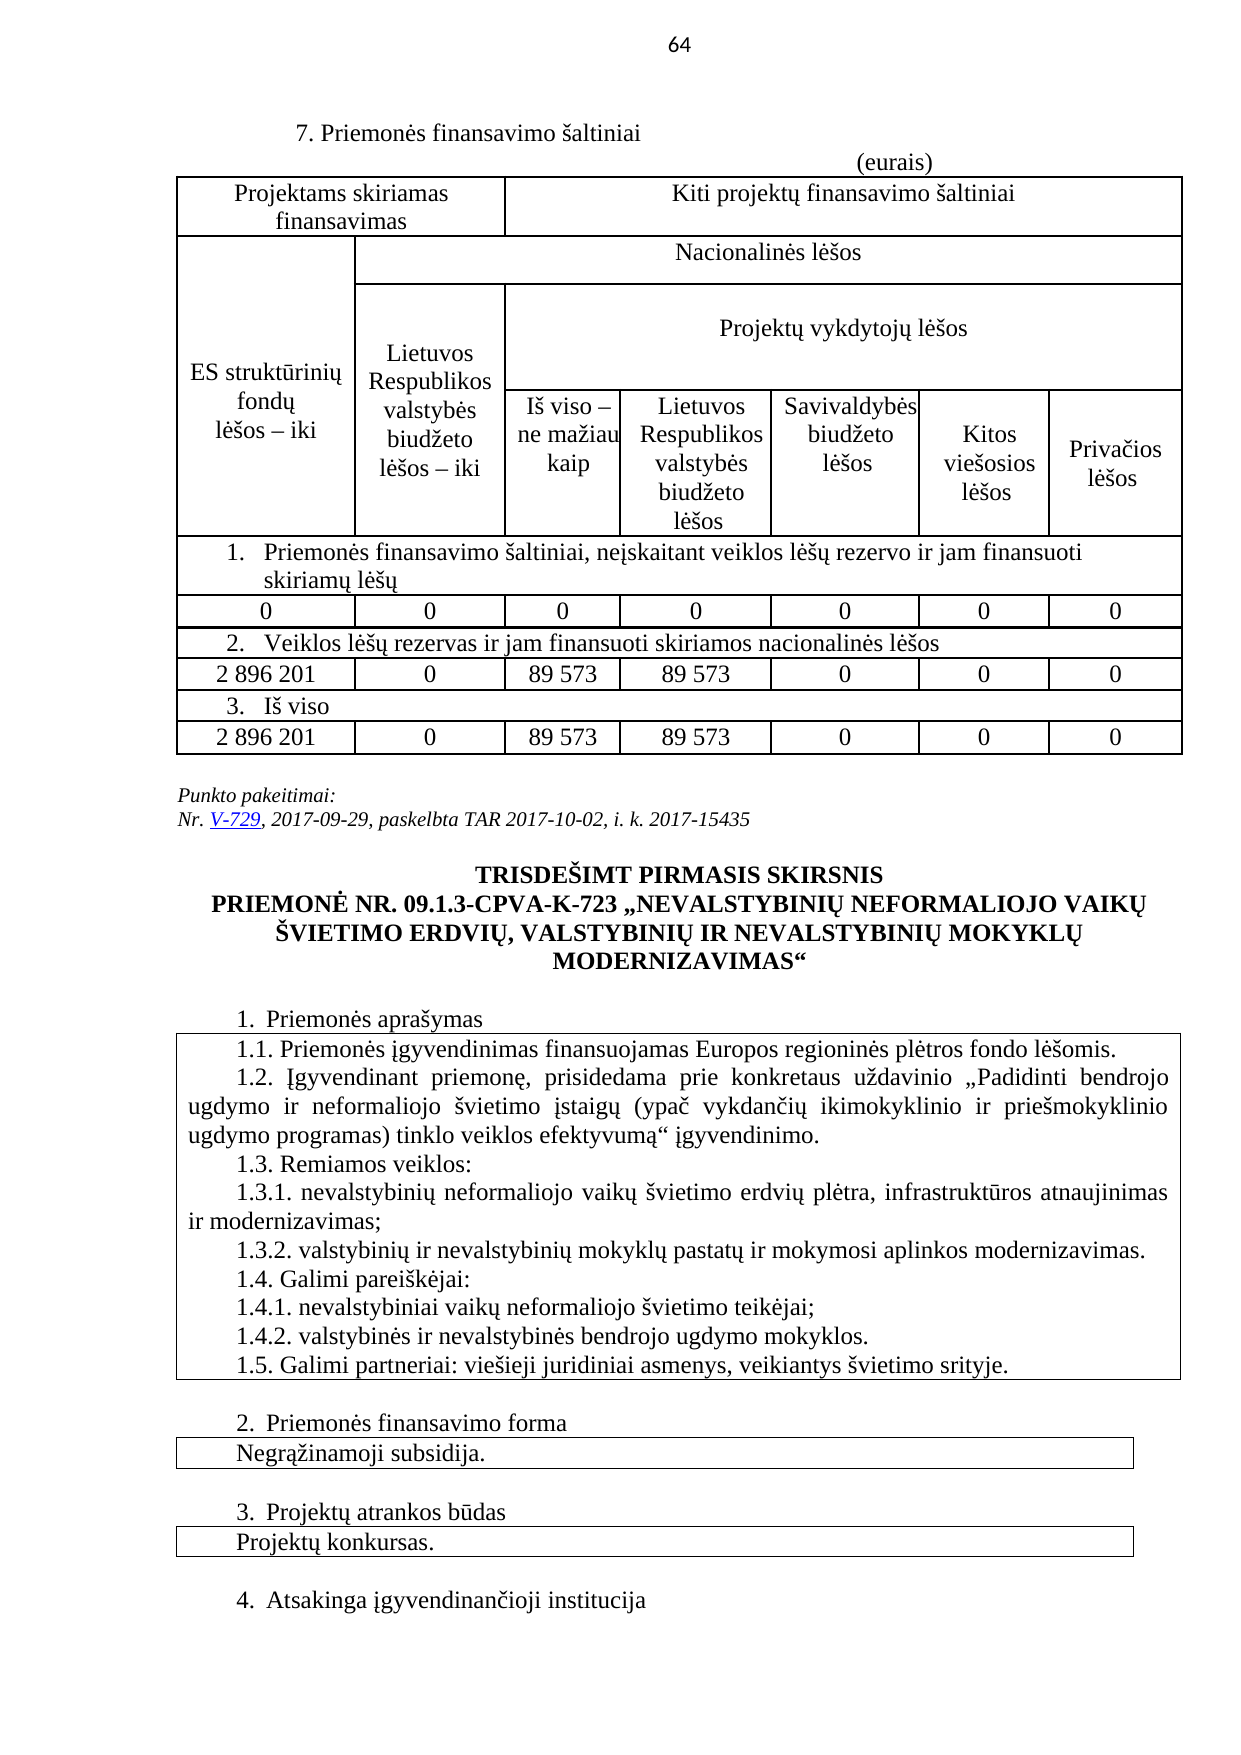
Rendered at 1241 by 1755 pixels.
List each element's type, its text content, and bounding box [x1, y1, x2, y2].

table_cell 0 [1050, 659, 1181, 689]
table_cell 89 573 [621, 659, 770, 689]
table_header 1.1. Priemonės įgyvendinimas finansuojamas Europos regioninės plėtros fondo lėšomis. [177, 1034, 1180, 1062]
table_cell Lietuvos Respublikos valstybės biudžeto lėšos – iki [356, 285, 504, 534]
text TRISDEŠIMT PIRMASIS SKIRSNIS [177, 860, 1181, 889]
table_cell 0 [920, 596, 1048, 626]
table_header Projektų konkursas. [177, 1527, 1133, 1556]
table_cell Savivaldybės biudžeto lėšos [772, 391, 918, 534]
table_cell 0 [772, 722, 918, 752]
table_cell 3. Iš viso [178, 691, 1181, 720]
text 4. Atsakinga įgyvendinančioji institucija [236, 1586, 1181, 1614]
text Punkto pakeitimai: [177, 783, 1181, 807]
table_cell Kitos viešosios lėšos [920, 391, 1048, 534]
table_cell 89 573 [506, 722, 619, 752]
table_cell 2. Veiklos lėšų rezervas ir jam finansuoti skiriamos nacionalinės lėšos [178, 629, 1181, 657]
table_cell 0 [356, 659, 504, 689]
table_cell Projektų vykdytojų lėšos [506, 285, 1181, 389]
table_cell 89 573 [506, 659, 619, 689]
text 7. Priemonės finansavimo šaltiniai [295, 118, 1181, 147]
table_cell 1.2. Įgyvendinant priemonę, prisidedama prie konkretaus uždavinio „Padidinti bendrojo ugdymo ir neformaliojo švietimo įstaigų (ypač vykdančių ikimokyklinio ir priešmokyklinio ugdymo programas) tinklo veiklos efektyvumą“ įgyvendinimo. [177, 1063, 1180, 1149]
table_cell 0 [920, 659, 1048, 689]
text PRIEMONĖ NR. 09.1.3-CPVA-K-723 „NEVALSTYBINIŲ NEFORMALIOJO VAIKŲ ŠVIETIMO ERDVIŲ, VALSTYBINIŲ IR NEVALSTYBINIŲ MOKYKLŲ MODERNIZAVIMAS“ [177, 889, 1181, 975]
table_cell 0 [772, 659, 918, 689]
table_cell 0 [772, 596, 918, 626]
table_cell 0 [178, 596, 354, 626]
table_cell 0 [356, 596, 504, 626]
text 3. Projektų atrankos būdas [236, 1497, 1181, 1526]
table_cell 1.4. Galimi pareiškėjai: 1.4.1. nevalstybiniai vaikų neformaliojo švietimo teikėjai; 1.4.2. valstybinės ir nevalstybinės bendrojo ugdymo mokyklos. [177, 1264, 1180, 1350]
table_cell 1.3. Remiamos veiklos: 1.3.1. nevalstybinių neformaliojo vaikų švietimo erdvių plėtra, infrastruktūros atnaujinimas ir modernizavimas; 1.3.2. valstybinių ir nevalstybinių mokyklų pastatų ir mokymosi aplinkos modernizavimas. [177, 1149, 1180, 1264]
table_cell 1.5. Galimi partneriai: viešieji juridiniai asmenys, veikiantys švietimo srityje. [177, 1350, 1180, 1379]
table_cell 0 [621, 596, 770, 626]
table_cell 0 [1050, 722, 1181, 752]
table_cell 89 573 [621, 722, 770, 752]
table_cell Privačios lėšos [1050, 391, 1181, 534]
table_cell 2 896 201 [178, 722, 354, 752]
text 2. Priemonės finansavimo forma [236, 1408, 1181, 1437]
table_cell Lietuvos Respublikos valstybės biudžeto lėšos [621, 391, 770, 534]
table_cell 0 [356, 722, 504, 752]
table_cell Iš viso – ne mažiau kaip [506, 391, 619, 534]
table_cell ES struktūrinių fondų lėšos – iki [178, 237, 354, 534]
table_cell 1. Priemonės finansavimo šaltiniai, neįskaitant veiklos lėšų rezervo ir jam finansuoti skiriamų lėšų [178, 537, 1181, 594]
table_cell 2 896 201 [178, 659, 354, 689]
table_header Kiti projektų finansavimo šaltiniai [506, 178, 1181, 235]
table_cell 0 [1050, 596, 1181, 626]
text (eurais) [177, 147, 1181, 176]
table_header Negrąžinamoji subsidija. [177, 1438, 1133, 1467]
table_cell 0 [920, 722, 1048, 752]
table_cell 0 [506, 596, 619, 626]
table_cell Nacionalinės lėšos [356, 237, 1181, 282]
text 1. Priemonės aprašymas [236, 1004, 1181, 1033]
table_header Projektams skiriamas finansavimas [178, 178, 504, 235]
text Nr. V-729, 2017-09-29, paskelbta TAR 2017-10-02, i. k. 2017-15435 [177, 807, 1181, 831]
